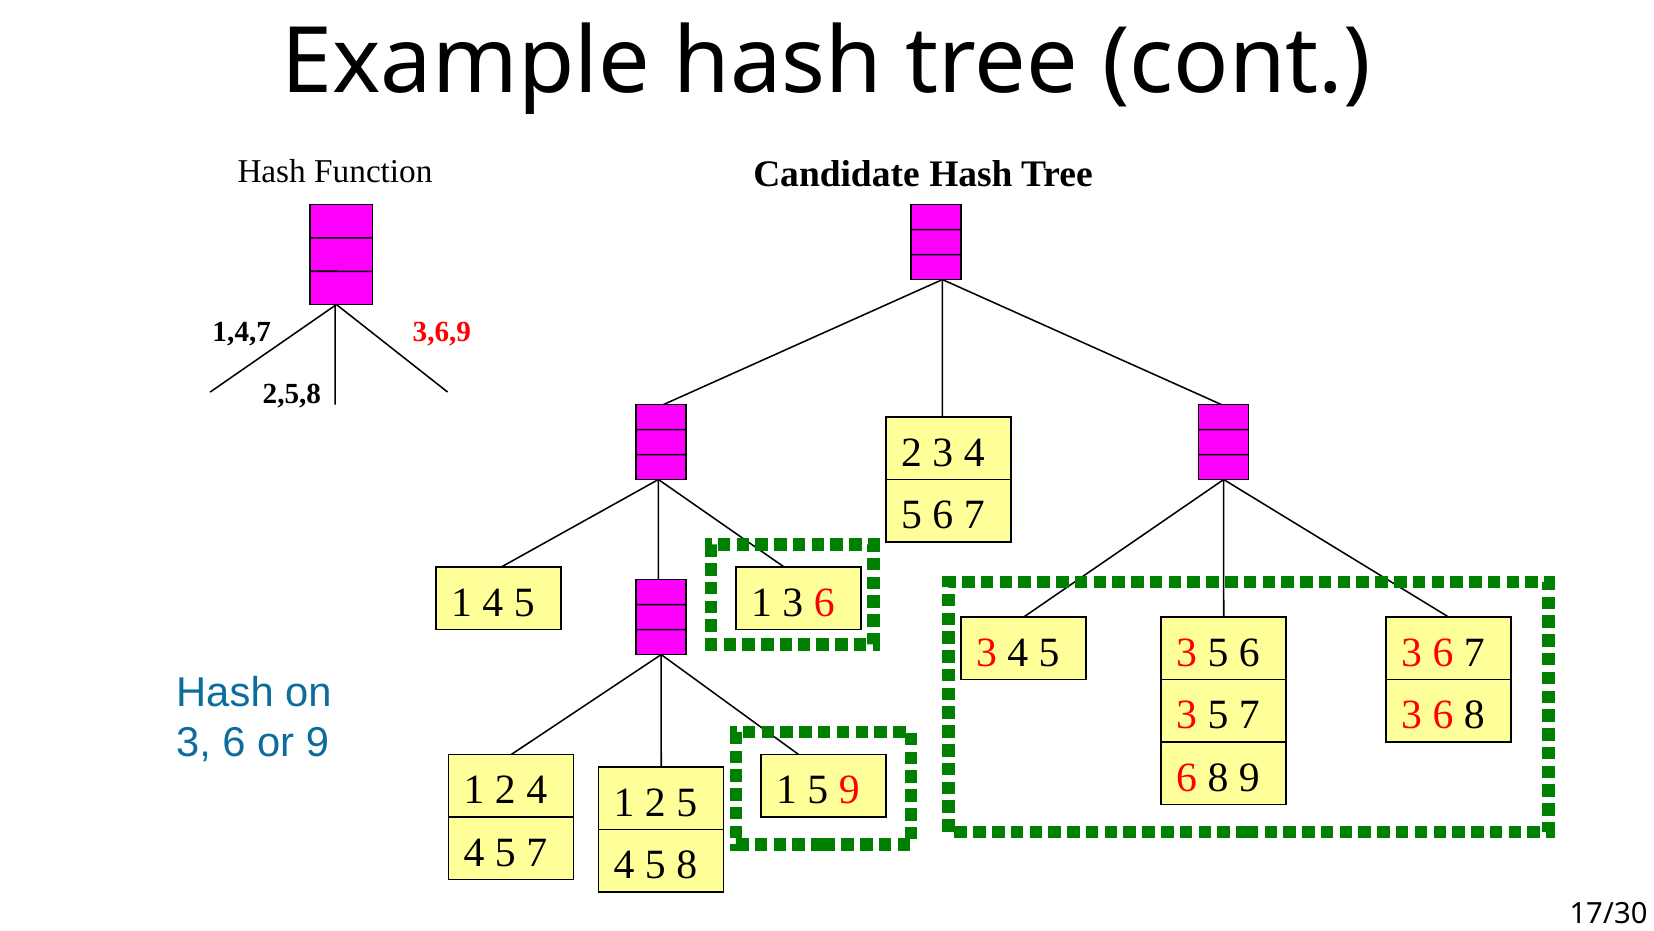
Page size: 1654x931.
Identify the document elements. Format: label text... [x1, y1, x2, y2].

text_box [636, 606, 687, 628]
text_box 5 6 7 [886, 479, 1000, 545]
text_box [850, 567, 862, 630]
text_box [1275, 617, 1287, 805]
text_box 3 4 5 [961, 617, 1075, 682]
text_box [310, 204, 373, 237]
text_box 3 6 8 [1386, 679, 1500, 745]
text_box [310, 273, 373, 305]
text_box [911, 256, 962, 280]
text_box 1 2 5 [598, 767, 713, 829]
text_box [713, 767, 724, 892]
text_box [875, 754, 887, 817]
text_box [636, 456, 687, 480]
text_box [1198, 456, 1249, 480]
text_box [1075, 617, 1087, 680]
text_box [911, 204, 962, 228]
text_box 3 5 6 [1161, 617, 1275, 679]
text_box [1000, 417, 1012, 542]
text_box [636, 631, 687, 655]
text_box [563, 754, 574, 880]
text_box [911, 231, 962, 253]
title Example hash tree (cont.) [82, 0, 1571, 122]
text_box 4 5 8 [598, 829, 713, 895]
text_box 4 5 7 [448, 817, 563, 882]
text_box 6 8 9 [1161, 742, 1275, 807]
text_box [550, 567, 562, 630]
text_box 1 5 9 [761, 754, 875, 820]
text_box [1198, 431, 1249, 453]
text_box [310, 239, 373, 270]
text_box 1,4,7 [197, 304, 287, 355]
text_box [636, 404, 687, 428]
text_box 3 6 7 [1386, 617, 1500, 679]
text_box 1 4 5 [436, 567, 550, 632]
text_box Hash on 3, 6 or 9 [161, 657, 349, 772]
text_box 2 3 4 [886, 417, 1000, 479]
text_box 2,5,8 [247, 367, 337, 417]
text_box 3,6,9 [397, 304, 487, 355]
text_box 3 5 7 [1161, 679, 1275, 742]
text_box 1 3 6 [736, 567, 850, 632]
text_box [1500, 617, 1512, 742]
text_box 1 2 4 [448, 754, 563, 817]
text_box [636, 431, 687, 453]
text_box [1198, 404, 1249, 428]
text_box Candidate Hash Tree [738, 142, 1108, 202]
text_box Hash Function [222, 142, 448, 197]
text_box [636, 579, 687, 603]
